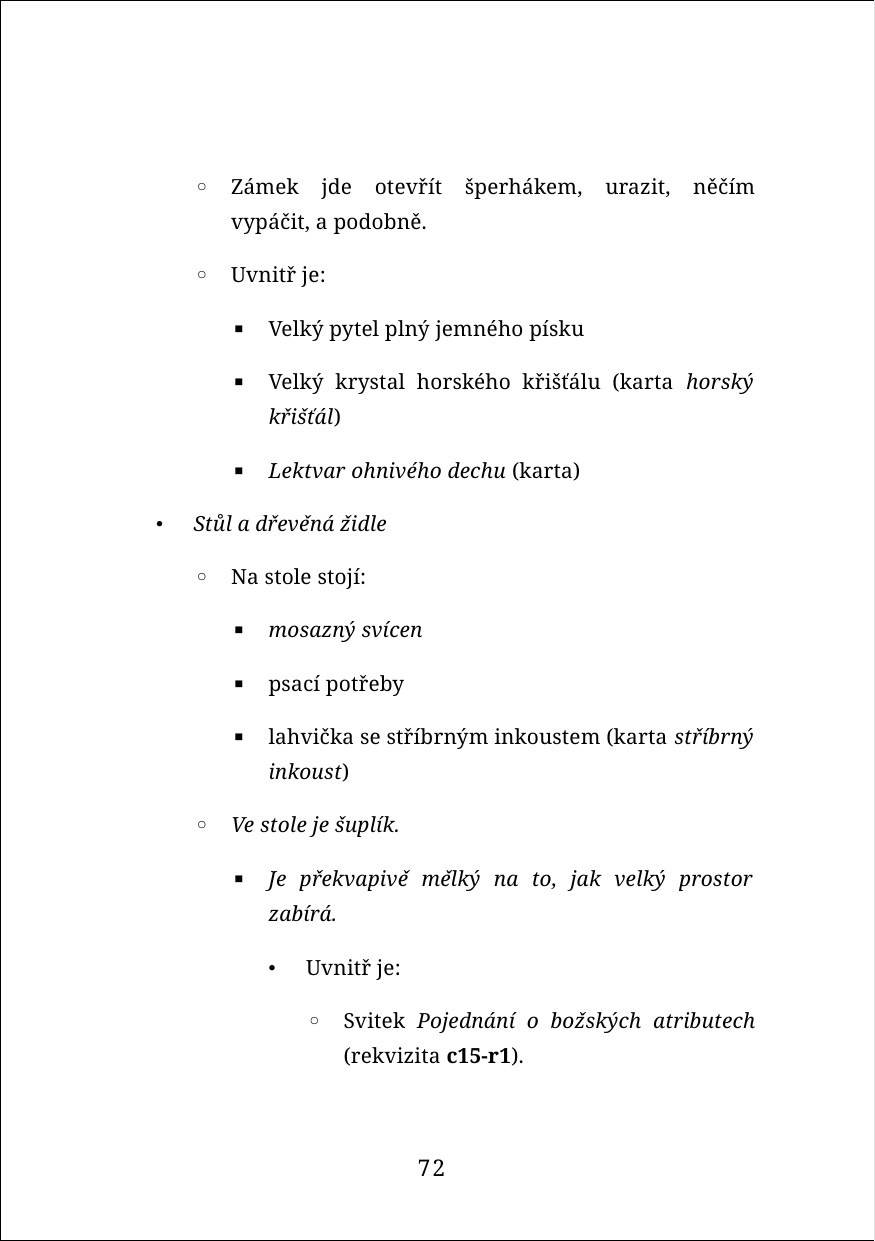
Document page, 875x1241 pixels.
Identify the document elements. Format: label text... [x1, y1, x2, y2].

list Ve stole je šuplík. [193, 811, 756, 839]
list mosazný svícen [231, 615, 756, 644]
list Svitek Pojednání o božských atributech (rekvizita c15-r1). [306, 1006, 756, 1070]
list Uvnitř je: [193, 261, 756, 289]
list Na stole stojí: [193, 562, 756, 591]
list Velký krystal horského křišťálu (karta horský křišťál) [231, 367, 756, 431]
list lahvička se stříbrným inkoustem (karta stříbrný inkoust) [231, 722, 756, 786]
list Uvnitř je: [268, 953, 756, 981]
list psací potřeby [231, 669, 756, 697]
list Je překvapivě mělký na to, jak velký prostor zabírá. [231, 864, 756, 928]
list Stůl a dřevěná židle [156, 509, 756, 537]
list Zámek jde otevřít šperhákem, urazit, něčím vypáčit, a podobně. [193, 172, 756, 236]
list Velký pytel plný jemného písku [231, 314, 756, 342]
list Lektvar ohnivého dechu (karta) [231, 456, 756, 484]
